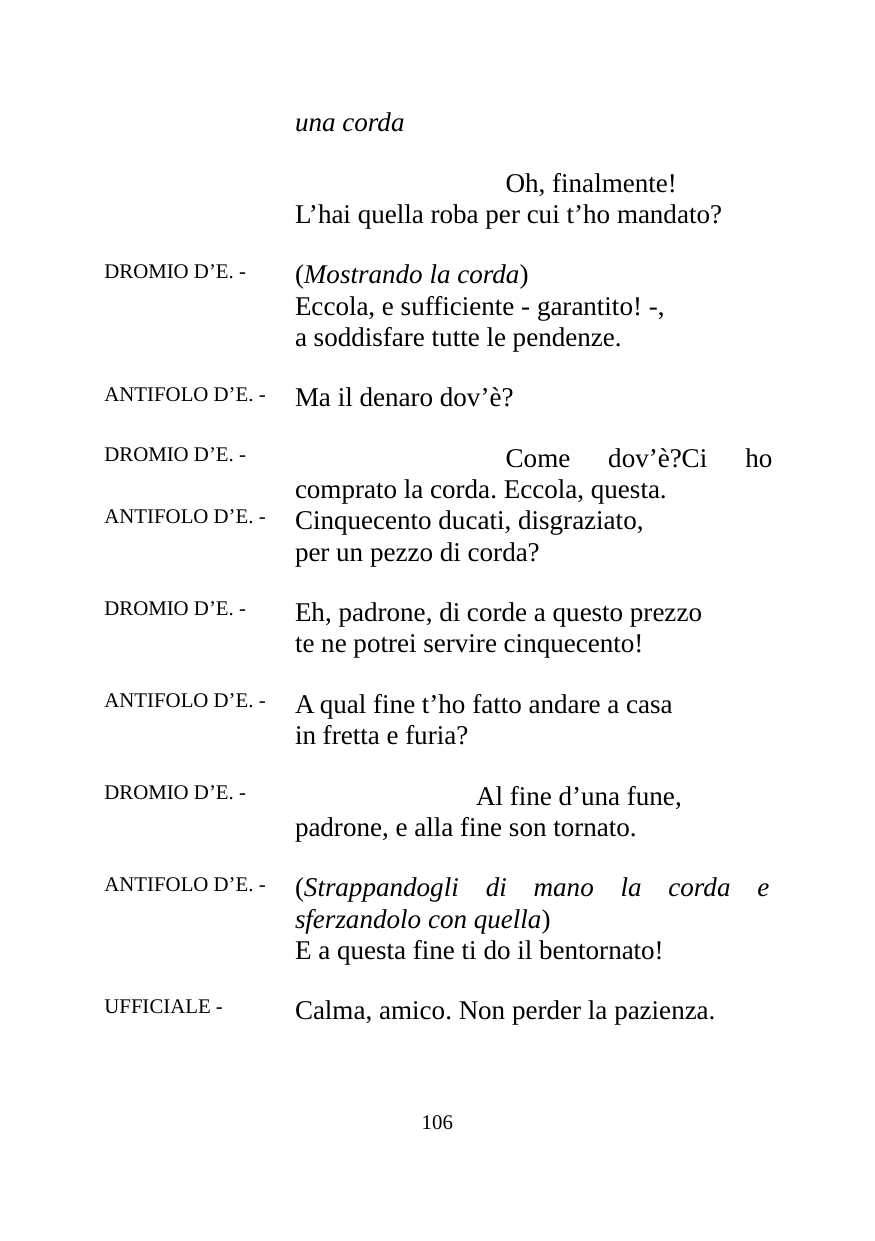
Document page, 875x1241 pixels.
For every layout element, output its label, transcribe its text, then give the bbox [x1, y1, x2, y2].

table_cell DROMIO D’E. - [97, 596, 287, 688]
table_cell Cinquecento ducati, disgraziato, per un pezzo di corda? [288, 505, 780, 596]
table_cell (Strappandogli di mano la corda e sferzandolo con quella) E a questa fine ti do il bentornato! [288, 872, 780, 994]
table_cell Eh, padrone, di corde a questo prezzo te ne potrei servire cinquecento! [288, 596, 780, 688]
table_cell (Mostrando la corda) Eccola, e sufficiente - garantito! -, a soddisfare tutte le pendenze. [288, 259, 780, 382]
table_cell DROMIO D’E. - [97, 442, 287, 504]
table_cell ANTIFOLO D’E. - [97, 872, 287, 994]
table_cell Ma il denaro dov’è? [288, 382, 780, 442]
table_cell DROMIO D’E. - [97, 259, 287, 382]
table_cell Calma, amico. Non perder la pazienza. [288, 995, 780, 1055]
table_cell DROMIO D’E. - [97, 780, 287, 872]
table_cell una corda Oh, finalmente! L’hai quella roba per cui t’ho mandato? [288, 106, 780, 259]
table_cell ANTIFOLO D’E. - [97, 382, 287, 442]
table_cell [97, 106, 287, 259]
table_cell Al fine d’una fune, padrone, e alla fine son tornato. [288, 780, 780, 872]
table_cell A qual fine t’ho fatto andare a casa in fretta e furia? [288, 688, 780, 780]
table_cell UFFICIALE - [97, 995, 287, 1055]
table_cell ANTIFOLO D’E. - [97, 505, 287, 596]
table_cell Come dov’è?Ci ho comprato la corda. Eccola, questa. [288, 442, 780, 504]
table_cell ANTIFOLO D’E. - [97, 688, 287, 780]
